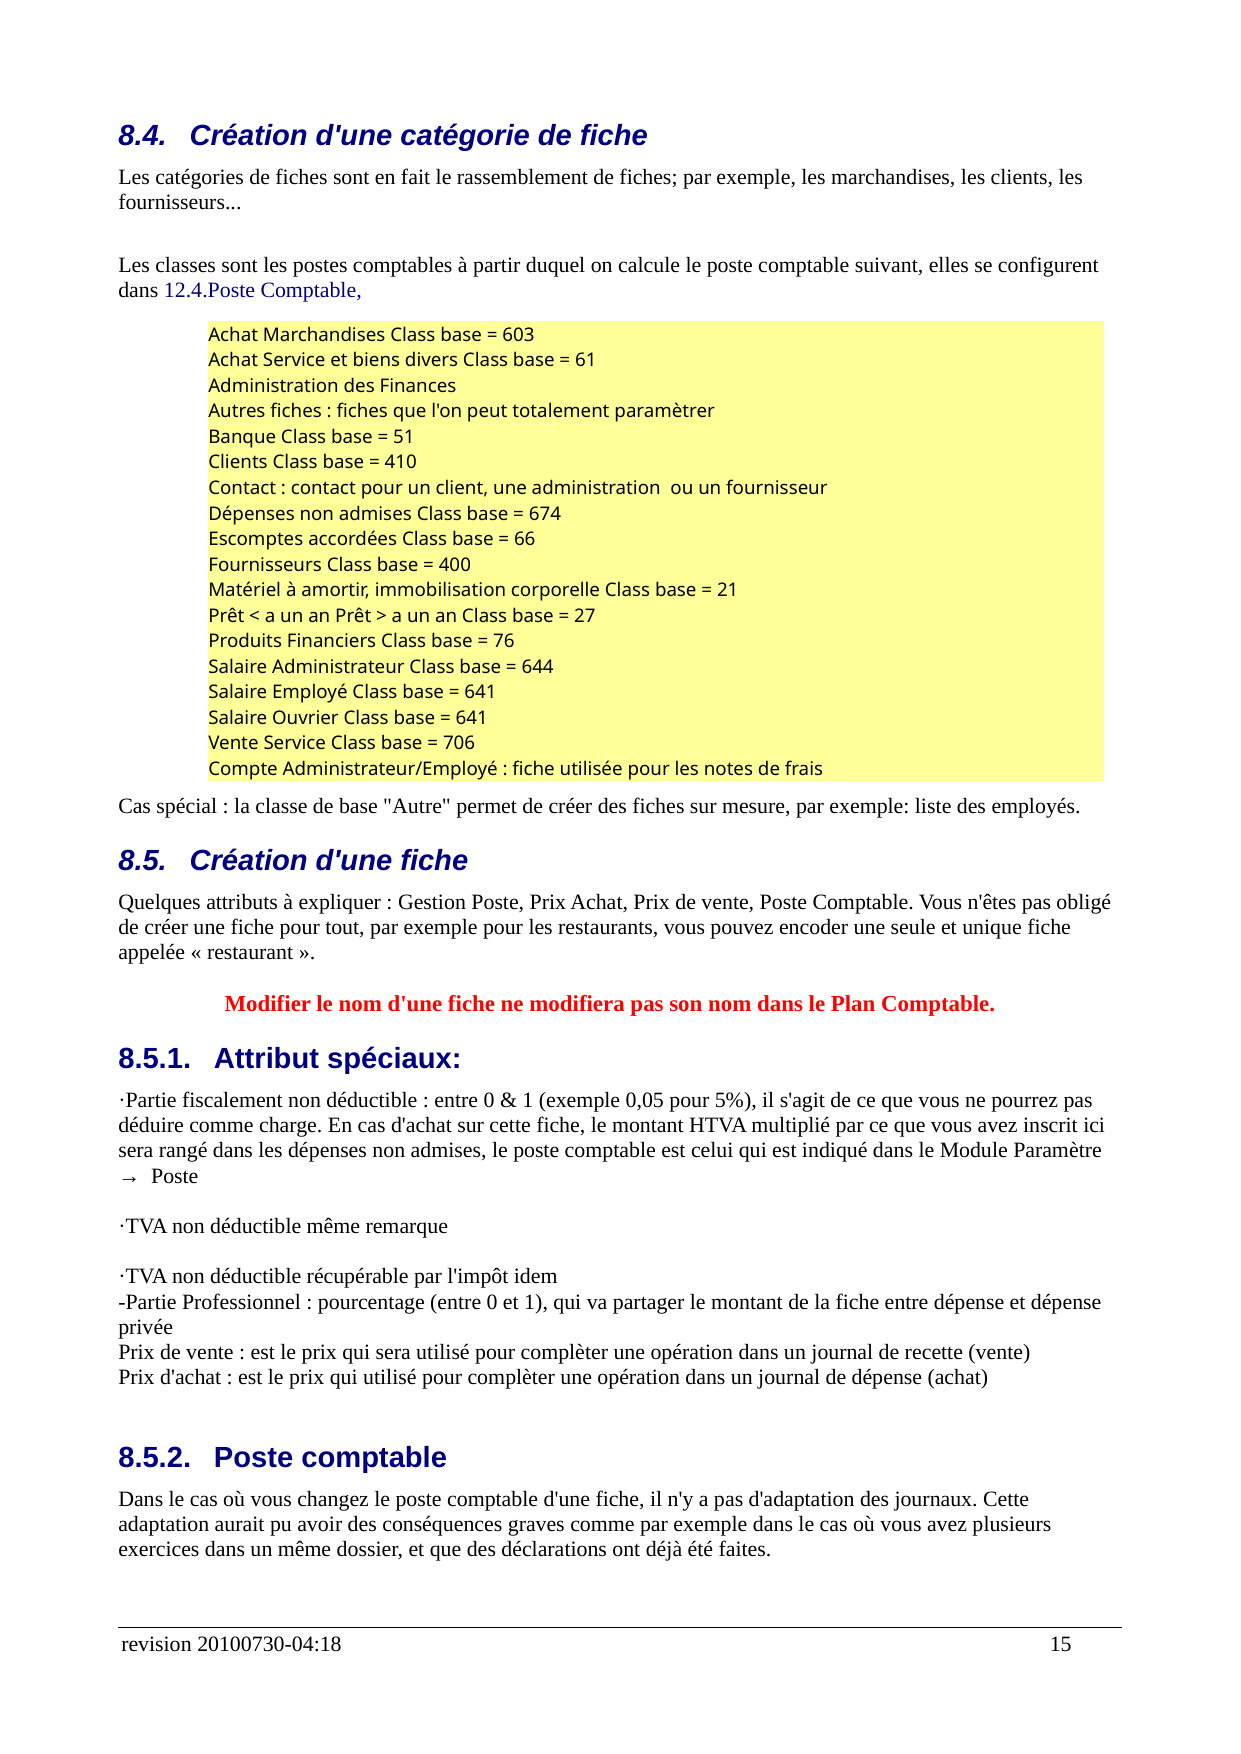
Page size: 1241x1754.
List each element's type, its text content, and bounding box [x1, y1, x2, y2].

text Prix d'achat : est le prix qui utilisé pour complèter une opération dans un journal de dépense (achat) [118, 1364, 1122, 1389]
text ·Partie fiscalement non déductible : entre 0 & 1 (exemple 0,05 pour 5%), il s'agit de ce que vous ne pourrez pas déduire comme charge. En cas d'achat sur cette fiche, le montant HTVA multiplié par ce que vous avez inscrit ici sera rangé dans les dépenses non admises, le poste comptable est celui qui est indiqué dans le Module Paramètre → Poste [118, 1087, 1122, 1188]
text Les classes sont les postes comptables à partir duquel on calcule le poste comptable suivant, elles se configurent dans 12.4.Poste Comptable, [118, 252, 1122, 303]
subtitle Création d'une catégorie de fiche [118, 118, 1122, 152]
text -Partie Professionnel : pourcentage (entre 0 et 1), qui va partager le montant de la fiche entre dépense et dépense privée [118, 1289, 1122, 1339]
text Modifier le nom d'une fiche ne modifiera pas son nom dans le Plan Comptable. [224, 990, 1122, 1016]
text Les catégories de fiches sont en fait le rassemblement de fiches; par exemple, les marchandises, les clients, les fournisseurs... [118, 164, 1122, 214]
text Quelques attributs à expliquer : Gestion Poste, Prix Achat, Prix de vente, Poste Comptable. Vous n'êtes pas obligé de créer une fiche pour tout, par exemple pour les restaurants, vous pouvez encoder une seule et unique fiche appelée « restaurant ». [118, 889, 1122, 964]
text ·TVA non déductible même remarque [118, 1213, 1122, 1238]
text ·TVA non déductible récupérable par l'impôt idem [118, 1263, 1122, 1289]
text Dans le cas où vous changez le poste comptable d'une fiche, il n'y a pas d'adaptation des journaux. Cette adaptation aurait pu avoir des conséquences graves comme par exemple dans le cas où vous avez plusieurs exercices dans un même dossier, et que des déclarations ont déjà été faites. [118, 1486, 1122, 1561]
subtitle Création d'une fiche [118, 843, 1122, 876]
text Achat Marchandises Class base = 603 Achat Service et biens divers Class base = 61 Administration des Finances Autres fiches : fiches que l'on peut totalement paramètrer Banque Class base = 51 Clients Class base = 410 Contact : contact pour un client, une administration ou un fournisseur Dépenses non admises Class base = 674 Escomptes accordées Class base = 66 Fournisseurs Class base = 400 Matériel à amortir, immobilisation corporelle Class base = 21 Prêt < a un an Prêt > a un an Class base = 27 Produits Financiers Class base = 76 Salaire Administrateur Class base = 644 Salaire Employé Class base = 641 Salaire Ouvrier Class base = 641 Vente Service Class base = 706 Compte Administrateur/Employé : fiche utilisée pour les notes de frais [208, 321, 1104, 781]
text Cas spécial : la classe de base "Autre" permet de créer des fiches sur mesure, par exemple: liste des employés. [118, 793, 1122, 818]
subtitle Poste comptable [118, 1440, 1122, 1473]
subtitle Attribut spéciaux: [118, 1041, 1122, 1074]
text Prix de vente : est le prix qui sera utilisé pour complèter une opération dans un journal de recette (vente) [118, 1339, 1122, 1364]
